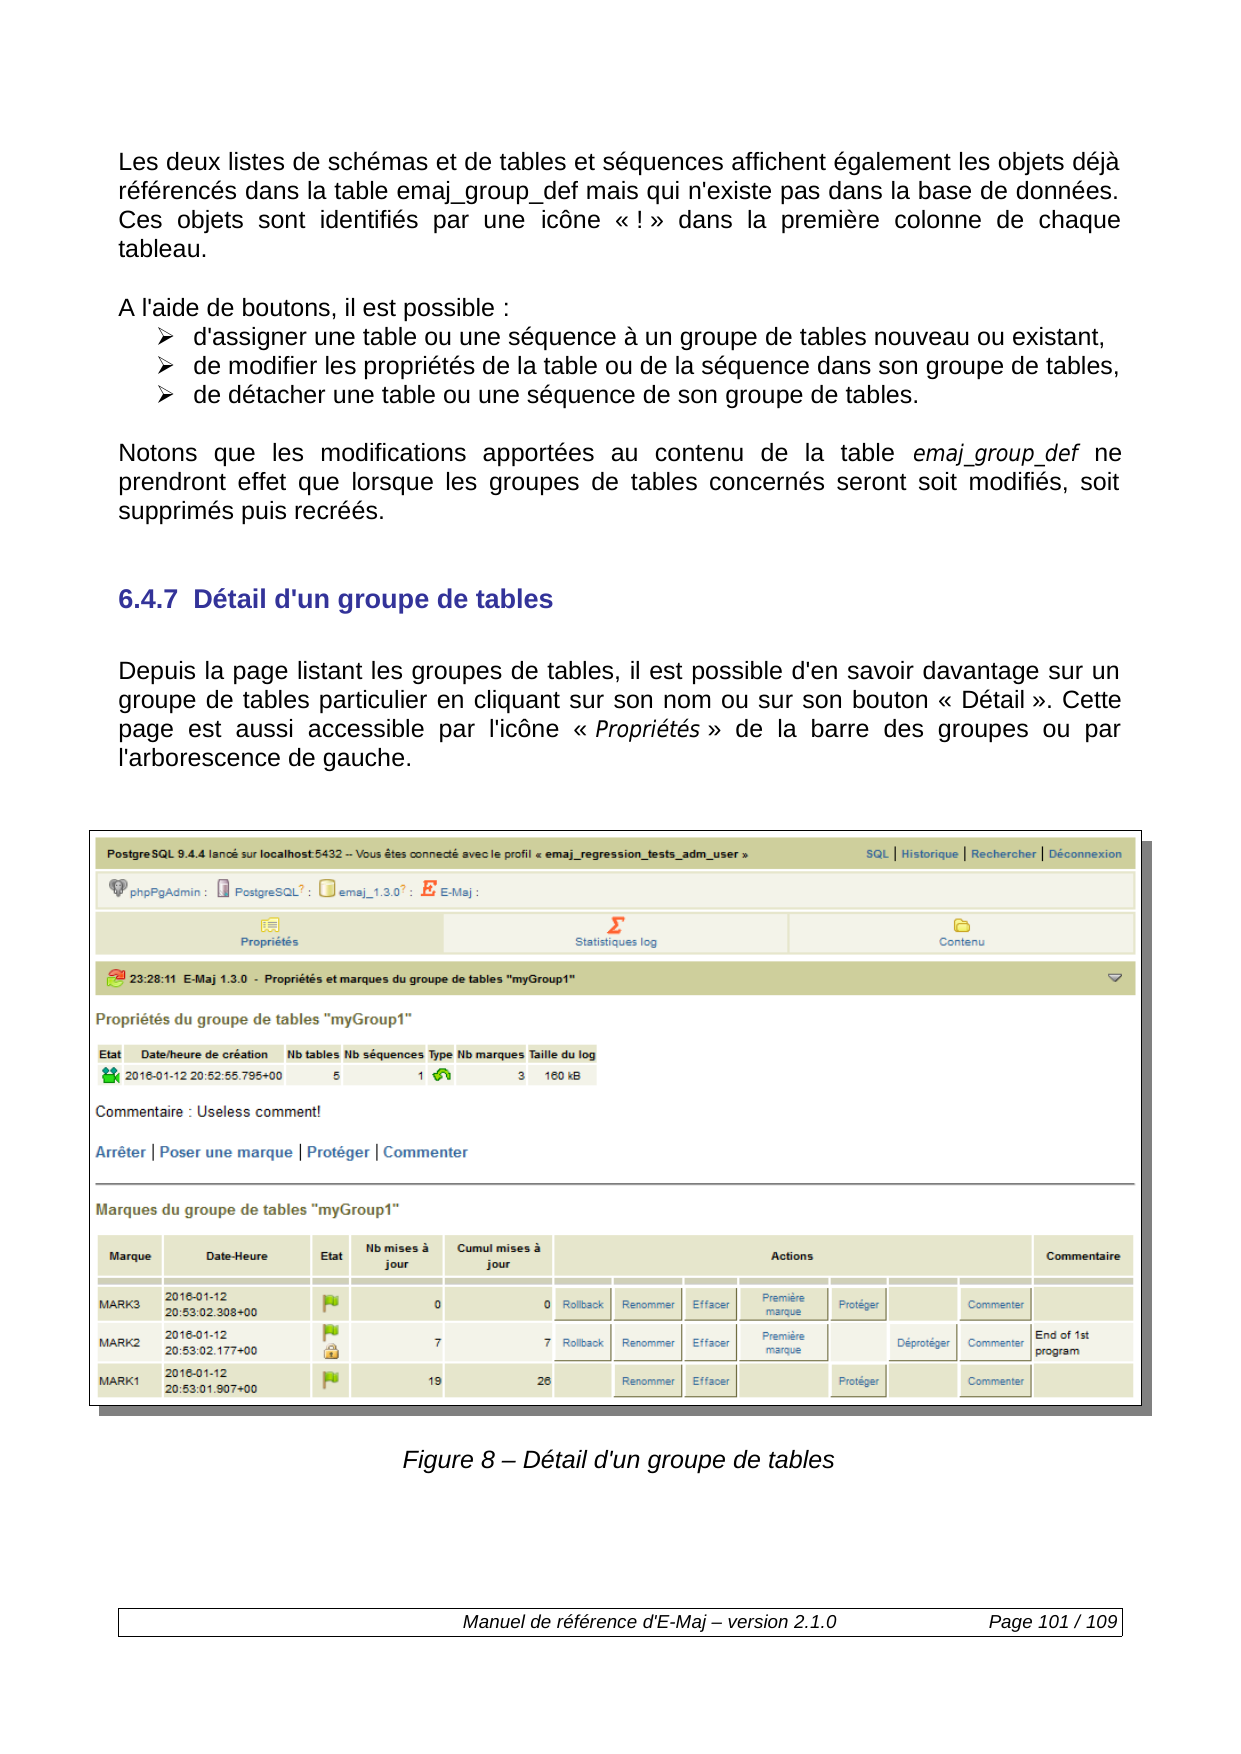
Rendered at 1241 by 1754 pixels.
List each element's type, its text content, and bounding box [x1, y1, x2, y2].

list de modifier les propriétés de la table ou de la séquence dans son groupe de tables, [156, 351, 1122, 380]
text Depuis la page listant les groupes de tables, il est possible d'en savoir davantage sur un groupe de tables particulier en cliquant sur son nom ou sur son bouton « Détail ». Cette page est aussi accessible par l'icône « Propriétés » de la barre des groupes ou par l'arborescence de gauche. [118, 656, 1122, 772]
list de détacher une table ou une séquence de son groupe de tables. [156, 380, 1122, 409]
subtitle Détail d'un groupe de tables [118, 583, 1122, 614]
text A l'aide de boutons, il est possible : [118, 292, 1122, 322]
text Figure 8 – Détail d'un groupe de tables [118, 1445, 1122, 1474]
text Les deux listes de schémas et de tables et séquences affichent également les objets déjà référencés dans la table emaj_group_def mais qui n'existe pas dans la base de données. Ces objets sont identifiés par une icône « ! » dans la première colonne de chaque tableau. [118, 147, 1122, 263]
picture [91, 833, 1138, 1403]
list d'assigner une table ou une séquence à un groupe de tables nouveau ou existant, [156, 322, 1122, 351]
text Notons que les modifications apportées au contenu de la table emaj_group_def ne prendront effet que lorsque les groupes de tables concernés seront soit modifiés, soit supprimés puis recréés. [118, 438, 1122, 525]
